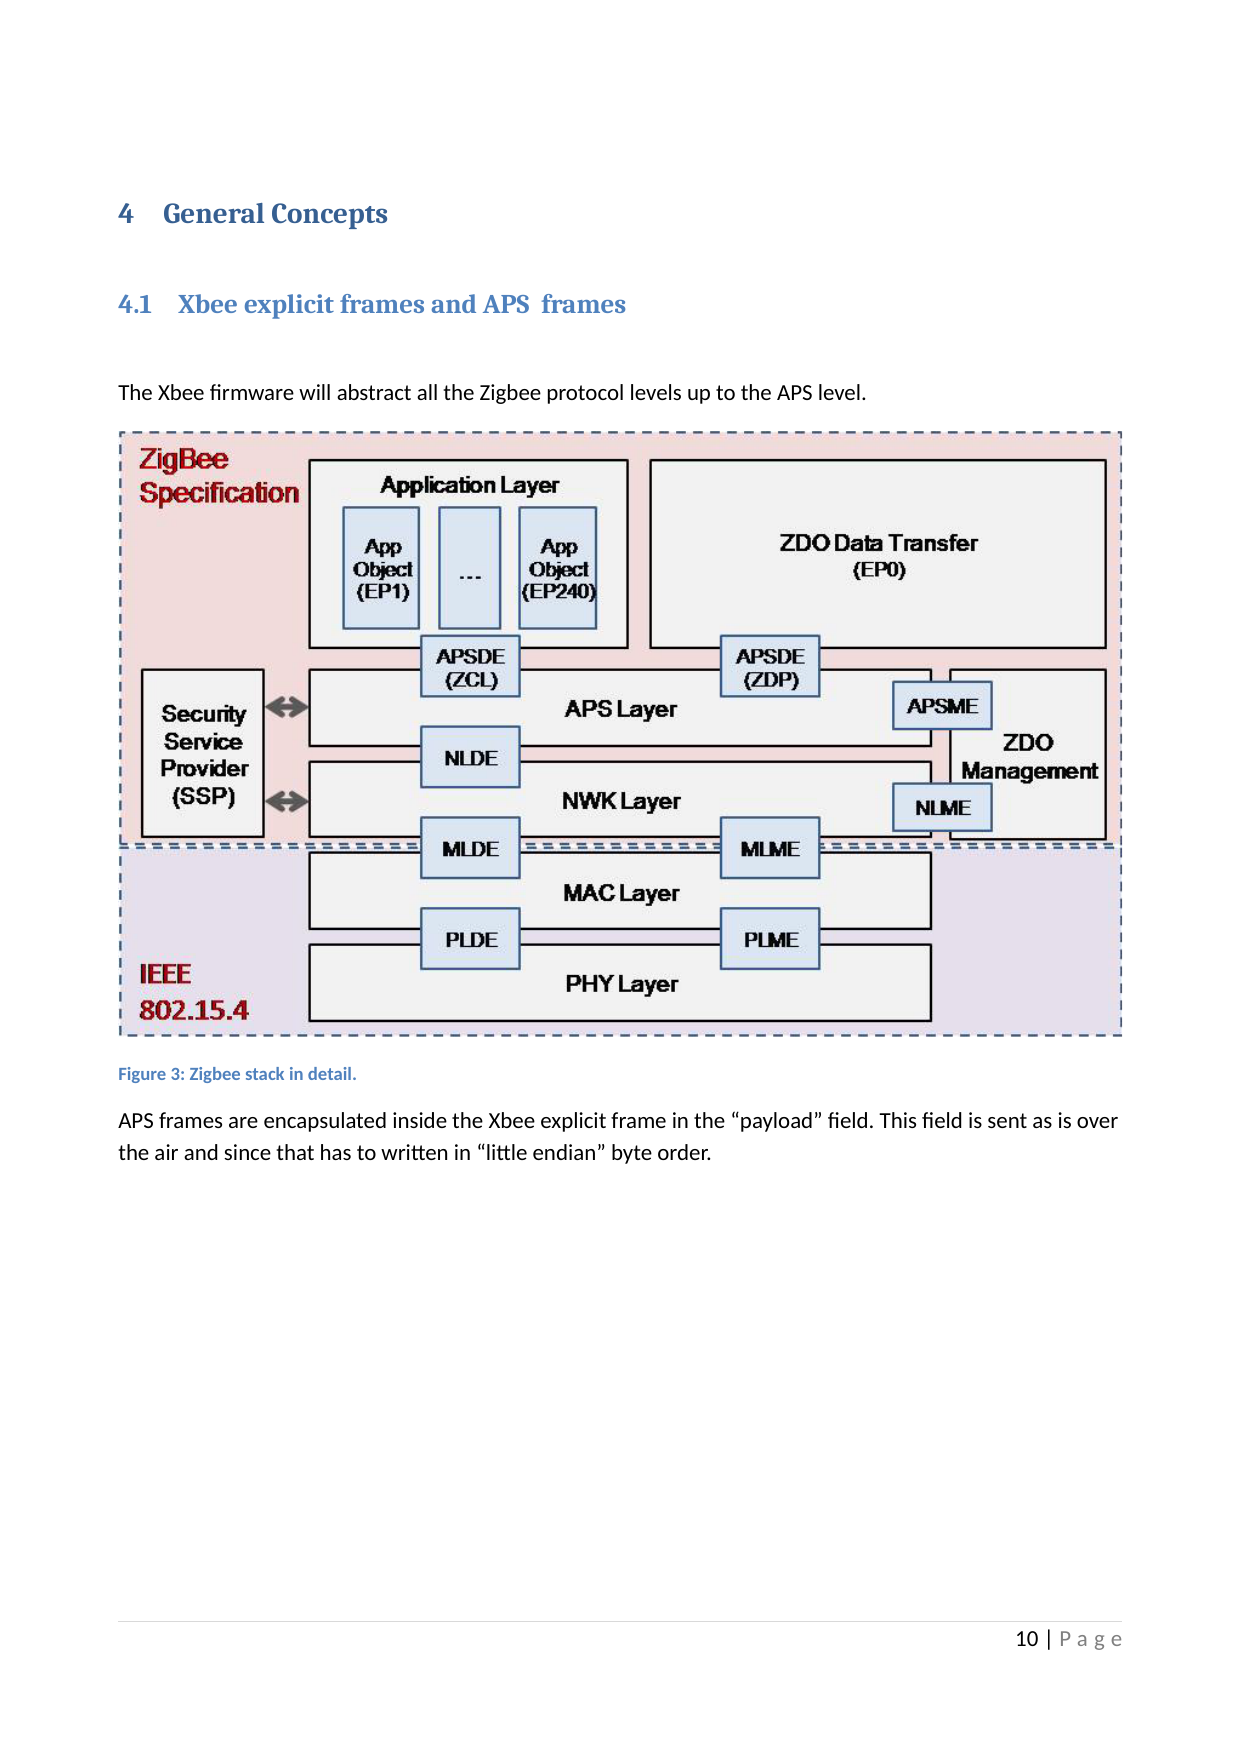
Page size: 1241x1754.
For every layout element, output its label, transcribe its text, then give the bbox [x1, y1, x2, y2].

text Figure 3: Zigbee stack in detail. [118, 1062, 1122, 1085]
subtitle General Concepts [118, 198, 1122, 231]
text APS frames are encapsulated inside the Xbee explicit frame in the “payload” field. This field is sent as is over the air and since that has to written in “little endian” byte order. [118, 1106, 1122, 1166]
subtitle Xbee explicit frames and APS frames [118, 289, 1122, 320]
text The Xbee firmware will abstract all the Zigbee protocol levels up to the APS level. [118, 378, 1122, 406]
